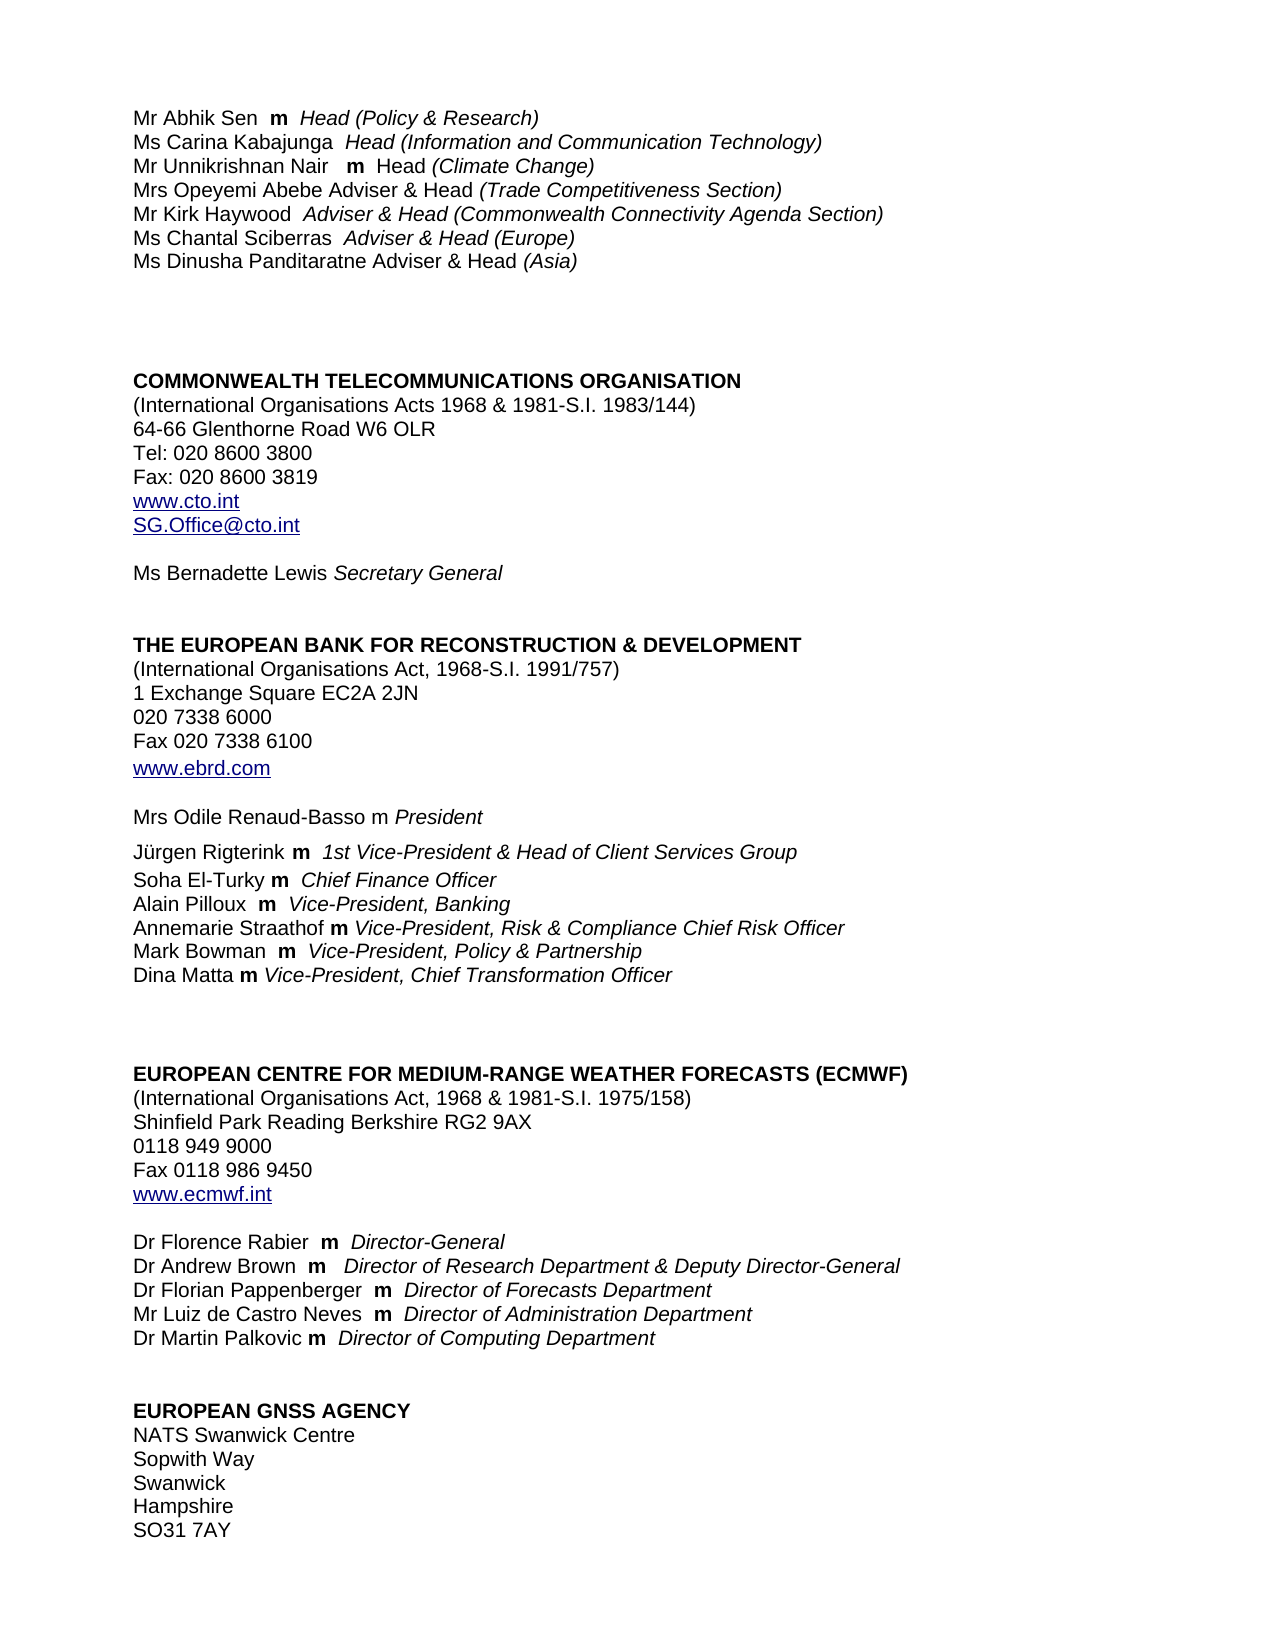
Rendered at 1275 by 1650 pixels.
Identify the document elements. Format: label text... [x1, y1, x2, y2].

text Soha El-Turky m Chief Finance Officer [133, 867, 1181, 891]
text www.cto.int [133, 489, 1181, 513]
text Mrs Opeyemi Abebe Adviser & Head (Trade Competitiveness Section) [133, 177, 1181, 201]
text THE EUROPEAN BANK FOR RECONSTRUCTION & DEVELOPMENT [133, 633, 1181, 657]
text Dina Matta m Vice-President, Chief Transformation Officer [133, 963, 1181, 987]
text Dr Martin Palkovic m Director of Computing Department [133, 1325, 1181, 1349]
text Fax: 020 8600 3819 [133, 465, 1181, 489]
text (International Organisations Act, 1968 & 1981-S.I. 1975/158) [133, 1086, 1181, 1110]
text Ms Dinusha Panditaratne Adviser & Head (Asia) [133, 249, 1181, 273]
text Mr Abhik Sen m Head (Policy & Research) [133, 106, 1181, 129]
text Tel: 020 8600 3800 [133, 441, 1181, 465]
text Ms Carina Kabajunga Head (Information and Communication Technology) [133, 129, 1181, 153]
text Shinfield Park Reading Berkshire RG2 9AX [133, 1110, 1181, 1134]
text COMMONWEALTH TELECOMMUNICATIONS ORGANISATION [133, 369, 1181, 393]
text Annemarie Straathof m Vice-President, Risk & Compliance Chief Risk Officer [133, 915, 1181, 939]
text 0118 949 9000 [133, 1134, 1181, 1158]
text Mr Luiz de Castro Neves m Director of Administration Department [133, 1301, 1181, 1325]
text Dr Andrew Brown m Director of Research Department & Deputy Director-General [133, 1253, 1181, 1277]
text Ms Bernadette Lewis Secretary General [133, 561, 1181, 585]
text www.ecmwf.int [133, 1182, 1181, 1206]
text 020 7338 6000 [133, 704, 1181, 728]
text (International Organisations Acts 1968 & 1981-S.I. 1983/144) [133, 393, 1181, 417]
text Jürgen Rigterink m 1st Vice-President & Head of Client Services Group [133, 829, 1181, 867]
text SO31 7AY [133, 1518, 1181, 1542]
text Hampshire [133, 1494, 1181, 1518]
text EUROPEAN GNSS AGENCY [133, 1398, 1181, 1422]
text Fax 020 7338 6100 [133, 728, 1181, 752]
text Dr Florence Rabier m Director-General [133, 1229, 1181, 1253]
text 64-66 Glenthorne Road W6 OLR [133, 417, 1181, 441]
text EUROPEAN CENTRE FOR MEDIUM-RANGE WEATHER FORECASTS (ECMWF) [133, 1062, 1181, 1086]
text Dr Florian Pappenberger m Director of Forecasts Department [133, 1277, 1181, 1301]
text NATS Swanwick Centre [133, 1422, 1181, 1446]
text Mark Bowman m Vice-President, Policy & Partnership [133, 939, 1181, 963]
text Mr Unnikrishnan Nair m Head (Climate Change) [133, 153, 1181, 177]
text Ms Chantal Sciberras Adviser & Head (Europe) [133, 225, 1181, 249]
text Mr Kirk Haywood Adviser & Head (Commonwealth Connectivity Agenda Section) [133, 201, 1181, 225]
text www.ebrd.com [133, 752, 1181, 781]
text Fax 0118 986 9450 [133, 1158, 1181, 1182]
text Sopwith Way [133, 1446, 1181, 1470]
text Alain Pilloux m Vice-President, Banking [133, 891, 1181, 915]
text 1 Exchange Square EC2A 2JN [133, 681, 1181, 704]
text Mrs Odile Renaud-Basso m President [133, 805, 1181, 829]
text (International Organisations Act, 1968-S.I. 1991/757) [133, 657, 1181, 681]
text SG.Office@cto.int [133, 513, 1181, 537]
text Swanwick [133, 1470, 1181, 1494]
